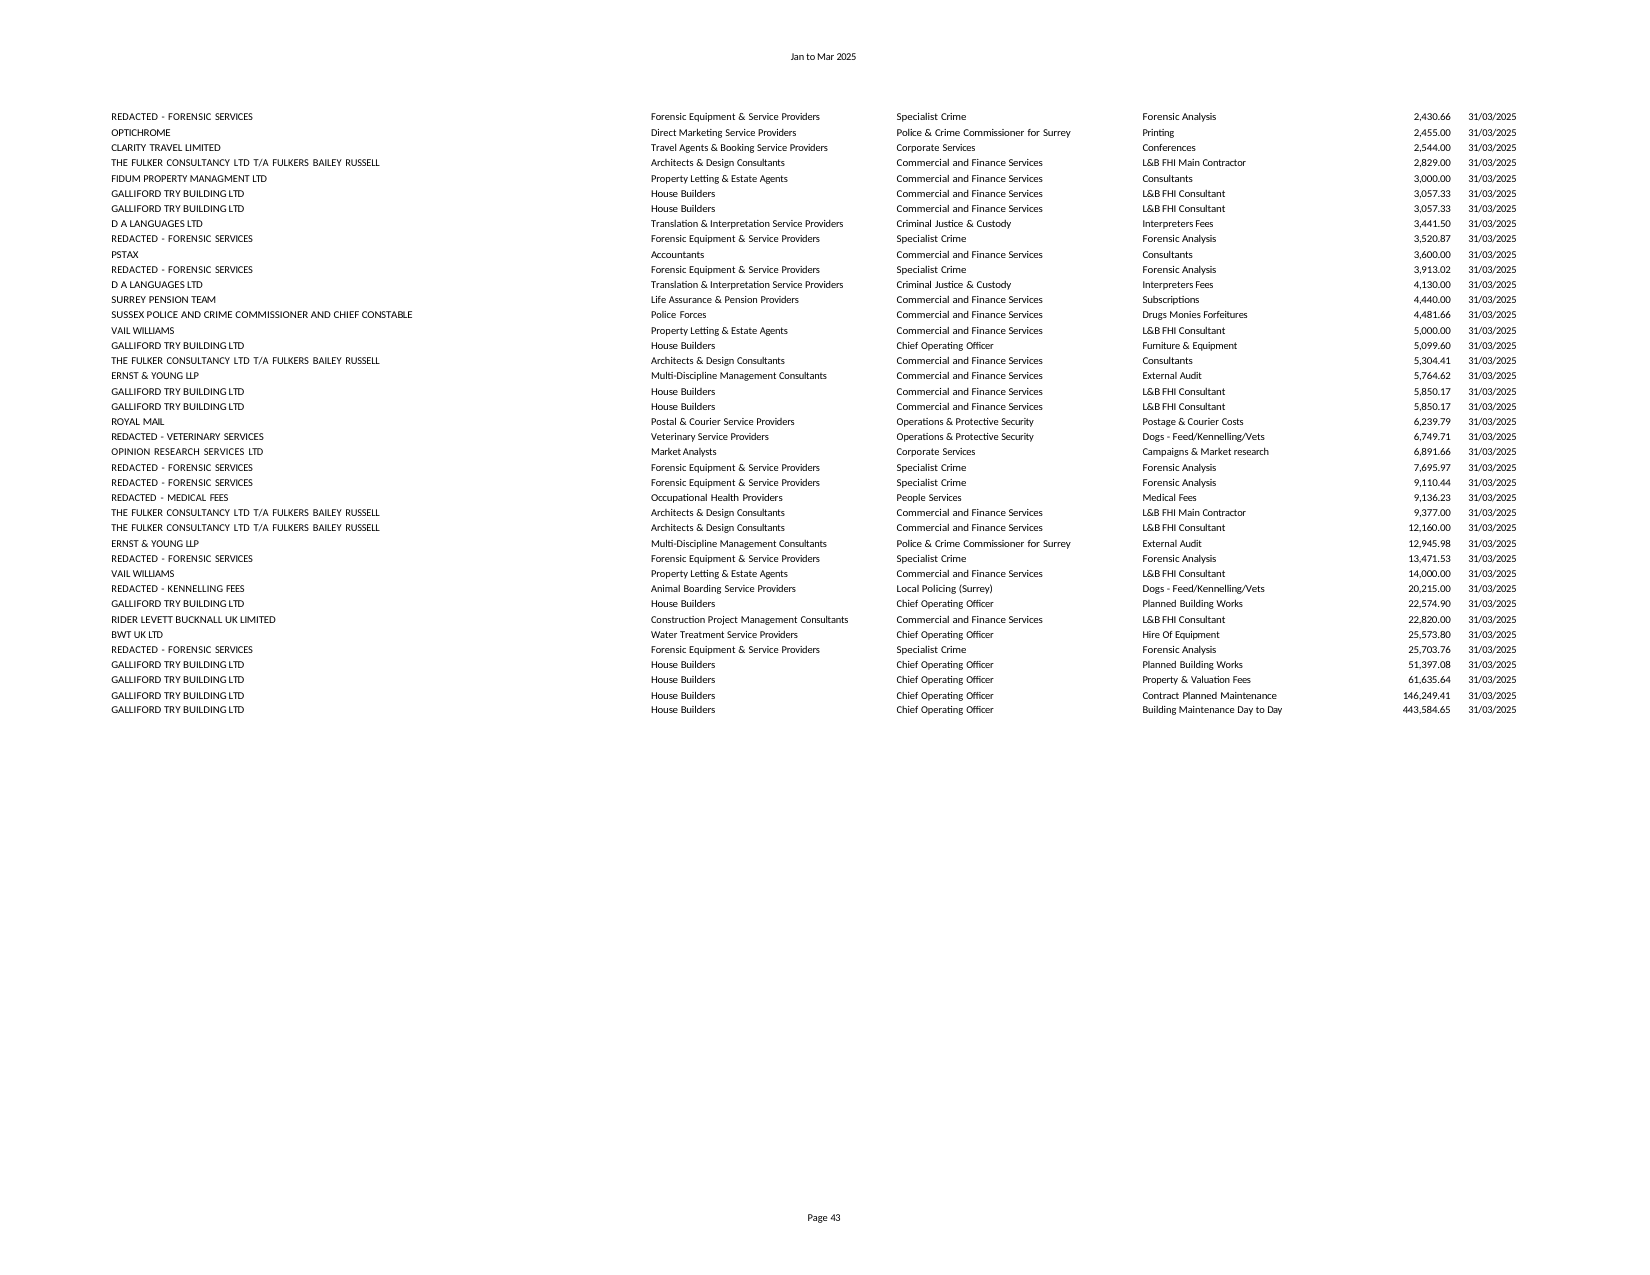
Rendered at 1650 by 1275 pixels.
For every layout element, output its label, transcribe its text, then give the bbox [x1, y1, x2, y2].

table_cell 31/03/2025 [1457, 688, 1526, 703]
table_cell 9,377.00 [1385, 506, 1457, 521]
table_cell Drugs Monies Forfeitures [1140, 308, 1385, 323]
table_cell 31/03/2025 [1457, 247, 1526, 262]
table_cell 31/03/2025 [1457, 430, 1526, 445]
table_cell 31/03/2025 [1457, 582, 1526, 597]
table_cell 31/03/2025 [1457, 339, 1526, 354]
table_cell Criminal Justice & Custody [894, 278, 1139, 293]
table_cell 5,099.60 [1385, 339, 1457, 354]
table_cell House Builders [648, 658, 894, 673]
table_cell L&B FHI Consultant [1140, 323, 1385, 338]
table_cell CLARITY TRAVEL LIMITED [108, 141, 648, 156]
table_cell 31/03/2025 [1457, 323, 1526, 338]
table_cell 3,057.33 [1385, 186, 1457, 202]
table_cell 31/03/2025 [1457, 704, 1526, 718]
table_cell 5,000.00 [1385, 323, 1457, 338]
table_cell Police & Crime Commissioner for Surrey [894, 126, 1139, 141]
table_cell 31/03/2025 [1457, 262, 1526, 278]
table_cell 31/03/2025 [1457, 308, 1526, 323]
table_cell Operations & Protective Security [894, 430, 1139, 445]
table_cell 4,481.66 [1385, 308, 1457, 323]
table_cell Commercial and Finance Services [894, 171, 1139, 186]
table_cell Property Letting & Estate Agents [648, 323, 894, 338]
table_cell External Audit [1140, 369, 1385, 384]
table_cell 2,829.00 [1385, 156, 1457, 171]
table_cell SURREY PENSION TEAM [108, 293, 648, 308]
table_cell 3,057.33 [1385, 202, 1457, 217]
table_cell House Builders [648, 704, 894, 718]
table_cell Commercial and Finance Services [894, 399, 1139, 414]
table_cell 31/03/2025 [1457, 551, 1526, 567]
table_cell 2,430.66 [1385, 110, 1457, 126]
table_cell Commercial and Finance Services [894, 293, 1139, 308]
table_cell 31/03/2025 [1457, 415, 1526, 430]
table_cell Contract Planned Maintenance [1140, 688, 1385, 703]
table_cell 5,304.41 [1385, 354, 1457, 369]
table_cell BWT UK LTD [108, 627, 648, 643]
table_cell Travel Agents & Booking Service Providers [648, 141, 894, 156]
table_cell House Builders [648, 186, 894, 202]
table_cell Architects & Design Consultants [648, 354, 894, 369]
table_cell D A LANGUAGES LTD [108, 278, 648, 293]
table_cell 31/03/2025 [1457, 202, 1526, 217]
table_cell 25,703.76 [1385, 643, 1457, 658]
table_cell 6,749.71 [1385, 430, 1457, 445]
table_cell Commercial and Finance Services [894, 521, 1139, 536]
table_cell FIDUM PROPERTY MANAGMENT LTD [108, 171, 648, 186]
table_cell Market Analysts [648, 445, 894, 460]
table_cell Occupational Health Providers [648, 491, 894, 506]
table_cell House Builders [648, 597, 894, 612]
table_cell ERNST & YOUNG LLP [108, 536, 648, 551]
table_cell 31/03/2025 [1457, 126, 1526, 141]
table_cell Specialist Crime [894, 460, 1139, 475]
table_cell Chief Operating Officer [894, 704, 1139, 718]
table_cell 31/03/2025 [1457, 369, 1526, 384]
table_cell Water Treatment Service Providers [648, 627, 894, 643]
table_cell 20,215.00 [1385, 582, 1457, 597]
table_cell Criminal Justice & Custody [894, 217, 1139, 232]
table_cell House Builders [648, 384, 894, 399]
table_cell THE FULKER CONSULTANCY LTD T/A FULKERS BAILEY RUSSELL [108, 354, 648, 369]
table_cell Architects & Design Consultants [648, 521, 894, 536]
table_cell Multi-Discipline Management Consultants [648, 536, 894, 551]
table_cell L&B FHI Main Contractor [1140, 156, 1385, 171]
table_cell Campaigns & Market research [1140, 445, 1385, 460]
table_cell Commercial and Finance Services [894, 156, 1139, 171]
table_cell Forensic Equipment & Service Providers [648, 232, 894, 247]
table_cell 31/03/2025 [1457, 156, 1526, 171]
table_cell House Builders [648, 688, 894, 703]
table_cell Commercial and Finance Services [894, 323, 1139, 338]
table_cell REDACTED - FORENSIC SERVICES [108, 460, 648, 475]
table_cell Forensic Equipment & Service Providers [648, 460, 894, 475]
table_cell GALLIFORD TRY BUILDING LTD [108, 658, 648, 673]
table_cell SUSSEX POLICE AND CRIME COMMISSIONER AND CHIEF CONSTABLE [108, 308, 648, 323]
table_cell 31/03/2025 [1457, 110, 1526, 126]
table_cell 4,130.00 [1385, 278, 1457, 293]
table_cell Forensic Analysis [1140, 475, 1385, 491]
table_cell Specialist Crime [894, 110, 1139, 126]
table_cell PSTAX [108, 247, 648, 262]
table_cell ERNST & YOUNG LLP [108, 369, 648, 384]
table_cell 31/03/2025 [1457, 445, 1526, 460]
table_cell 14,000.00 [1385, 567, 1457, 582]
table_cell Commercial and Finance Services [894, 369, 1139, 384]
table_cell GALLIFORD TRY BUILDING LTD [108, 704, 648, 718]
table_cell 31/03/2025 [1457, 232, 1526, 247]
table_cell 3,000.00 [1385, 171, 1457, 186]
table_cell Building Maintenance Day to Day [1140, 704, 1385, 718]
table_cell ROYAL MAIL [108, 415, 648, 430]
table_cell Chief Operating Officer [894, 658, 1139, 673]
table_cell Forensic Analysis [1140, 110, 1385, 126]
table_cell L&B FHI Consultant [1140, 612, 1385, 627]
table_cell Postal & Courier Service Providers [648, 415, 894, 430]
table_cell 31/03/2025 [1457, 354, 1526, 369]
table_cell 4,440.00 [1385, 293, 1457, 308]
table_cell Multi-Discipline Management Consultants [648, 369, 894, 384]
table_cell Commercial and Finance Services [894, 202, 1139, 217]
table_cell 5,850.17 [1385, 399, 1457, 414]
table_cell Chief Operating Officer [894, 627, 1139, 643]
table_cell Property Letting & Estate Agents [648, 171, 894, 186]
table_cell House Builders [648, 399, 894, 414]
table_cell Forensic Analysis [1140, 643, 1385, 658]
table_cell Specialist Crime [894, 551, 1139, 567]
table_cell 31/03/2025 [1457, 141, 1526, 156]
table_cell Commercial and Finance Services [894, 354, 1139, 369]
table_cell Specialist Crime [894, 643, 1139, 658]
table_cell GALLIFORD TRY BUILDING LTD [108, 597, 648, 612]
table_cell L&B FHI Consultant [1140, 521, 1385, 536]
table_cell L&B FHI Main Contractor [1140, 506, 1385, 521]
table_cell THE FULKER CONSULTANCY LTD T/A FULKERS BAILEY RUSSELL [108, 156, 648, 171]
table_cell Architects & Design Consultants [648, 156, 894, 171]
table_cell Corporate Services [894, 445, 1139, 460]
table_cell L&B FHI Consultant [1140, 186, 1385, 202]
table_cell 13,471.53 [1385, 551, 1457, 567]
table_cell REDACTED - MEDICAL FEES [108, 491, 648, 506]
table_cell Printing [1140, 126, 1385, 141]
table_cell 12,945.98 [1385, 536, 1457, 551]
table_cell Animal Boarding Service Providers [648, 582, 894, 597]
table_cell 31/03/2025 [1457, 293, 1526, 308]
table_cell 31/03/2025 [1457, 658, 1526, 673]
table_cell 3,913.02 [1385, 262, 1457, 278]
table_cell 9,136.23 [1385, 491, 1457, 506]
table_cell House Builders [648, 339, 894, 354]
table_cell Corporate Services [894, 141, 1139, 156]
table_cell Consultants [1140, 247, 1385, 262]
table_cell GALLIFORD TRY BUILDING LTD [108, 688, 648, 703]
table_cell 22,574.90 [1385, 597, 1457, 612]
table_cell Commercial and Finance Services [894, 384, 1139, 399]
table_cell 31/03/2025 [1457, 384, 1526, 399]
table_cell Commercial and Finance Services [894, 247, 1139, 262]
table_cell GALLIFORD TRY BUILDING LTD [108, 339, 648, 354]
table_cell OPINION RESEARCH SERVICES LTD [108, 445, 648, 460]
table_cell Chief Operating Officer [894, 339, 1139, 354]
table_cell Commercial and Finance Services [894, 506, 1139, 521]
table_cell OPTICHROME [108, 126, 648, 141]
table_cell 61,635.64 [1385, 673, 1457, 688]
table_cell THE FULKER CONSULTANCY LTD T/A FULKERS BAILEY RUSSELL [108, 521, 648, 536]
table_cell REDACTED - FORENSIC SERVICES [108, 110, 648, 126]
table_cell Forensic Equipment & Service Providers [648, 110, 894, 126]
table_cell REDACTED - KENNELLING FEES [108, 582, 648, 597]
table_cell RIDER LEVETT BUCKNALL UK LIMITED [108, 612, 648, 627]
table_cell 31/03/2025 [1457, 536, 1526, 551]
table_cell Consultants [1140, 171, 1385, 186]
table_cell Operations & Protective Security [894, 415, 1139, 430]
table_cell 146,249.41 [1385, 688, 1457, 703]
table_cell Postage & Courier Costs [1140, 415, 1385, 430]
table_cell 7,695.97 [1385, 460, 1457, 475]
table_cell Forensic Analysis [1140, 232, 1385, 247]
table_cell GALLIFORD TRY BUILDING LTD [108, 202, 648, 217]
table_cell 31/03/2025 [1457, 186, 1526, 202]
table_cell 5,764.62 [1385, 369, 1457, 384]
table_cell House Builders [648, 202, 894, 217]
table_cell Construction Project Management Consultants [648, 612, 894, 627]
table_cell 22,820.00 [1385, 612, 1457, 627]
table_cell Police & Crime Commissioner for Surrey [894, 536, 1139, 551]
table_cell External Audit [1140, 536, 1385, 551]
table_cell 2,544.00 [1385, 141, 1457, 156]
table_cell REDACTED - FORENSIC SERVICES [108, 262, 648, 278]
table_cell GALLIFORD TRY BUILDING LTD [108, 186, 648, 202]
table_cell 31/03/2025 [1457, 278, 1526, 293]
table_cell People Services [894, 491, 1139, 506]
table_cell 31/03/2025 [1457, 171, 1526, 186]
table_cell Translation & Interpretation Service Providers [648, 217, 894, 232]
table_cell VAIL WILLIAMS [108, 323, 648, 338]
table_cell 31/03/2025 [1457, 673, 1526, 688]
table_cell 31/03/2025 [1457, 597, 1526, 612]
table_cell 31/03/2025 [1457, 643, 1526, 658]
table_cell L&B FHI Consultant [1140, 202, 1385, 217]
table_cell GALLIFORD TRY BUILDING LTD [108, 384, 648, 399]
table_cell House Builders [648, 673, 894, 688]
table_cell 9,110.44 [1385, 475, 1457, 491]
table_cell 31/03/2025 [1457, 627, 1526, 643]
table_cell Commercial and Finance Services [894, 186, 1139, 202]
table_cell L&B FHI Consultant [1140, 384, 1385, 399]
table_cell REDACTED - FORENSIC SERVICES [108, 551, 648, 567]
table_cell Specialist Crime [894, 262, 1139, 278]
table_cell Specialist Crime [894, 475, 1139, 491]
table_cell Conferences [1140, 141, 1385, 156]
table_cell L&B FHI Consultant [1140, 399, 1385, 414]
table_cell Planned Building Works [1140, 597, 1385, 612]
table_cell 31/03/2025 [1457, 506, 1526, 521]
table_cell Forensic Equipment & Service Providers [648, 643, 894, 658]
table_cell 3,600.00 [1385, 247, 1457, 262]
table_cell Veterinary Service Providers [648, 430, 894, 445]
table_cell Local Policing (Surrey) [894, 582, 1139, 597]
table_cell 31/03/2025 [1457, 475, 1526, 491]
table_cell 5,850.17 [1385, 384, 1457, 399]
table_cell VAIL WILLIAMS [108, 567, 648, 582]
table_cell D A LANGUAGES LTD [108, 217, 648, 232]
table_cell Dogs - Feed/Kennelling/Vets [1140, 582, 1385, 597]
table_cell REDACTED - VETERINARY SERVICES [108, 430, 648, 445]
table_cell 31/03/2025 [1457, 491, 1526, 506]
table_cell Property & Valuation Fees [1140, 673, 1385, 688]
table_cell Police Forces [648, 308, 894, 323]
table_cell GALLIFORD TRY BUILDING LTD [108, 673, 648, 688]
table_cell Forensic Analysis [1140, 262, 1385, 278]
table_cell 3,441.50 [1385, 217, 1457, 232]
table_cell Chief Operating Officer [894, 673, 1139, 688]
table_cell Forensic Equipment & Service Providers [648, 262, 894, 278]
table_cell GALLIFORD TRY BUILDING LTD [108, 399, 648, 414]
table_cell Consultants [1140, 354, 1385, 369]
table_cell Chief Operating Officer [894, 688, 1139, 703]
table_cell 25,573.80 [1385, 627, 1457, 643]
table_cell Hire Of Equipment [1140, 627, 1385, 643]
table_cell Specialist Crime [894, 232, 1139, 247]
table_cell 31/03/2025 [1457, 567, 1526, 582]
table_cell Forensic Analysis [1140, 460, 1385, 475]
table_cell 12,160.00 [1385, 521, 1457, 536]
table_cell REDACTED - FORENSIC SERVICES [108, 232, 648, 247]
table_cell Architects & Design Consultants [648, 506, 894, 521]
table_cell THE FULKER CONSULTANCY LTD T/A FULKERS BAILEY RUSSELL [108, 506, 648, 521]
table_cell Property Letting & Estate Agents [648, 567, 894, 582]
table_cell 31/03/2025 [1457, 460, 1526, 475]
table_cell Forensic Analysis [1140, 551, 1385, 567]
table_cell REDACTED - FORENSIC SERVICES [108, 475, 648, 491]
table_cell Dogs - Feed/Kennelling/Vets [1140, 430, 1385, 445]
table_cell Commercial and Finance Services [894, 612, 1139, 627]
table_cell Life Assurance & Pension Providers [648, 293, 894, 308]
table_cell Forensic Equipment & Service Providers [648, 475, 894, 491]
table_cell REDACTED - FORENSIC SERVICES [108, 643, 648, 658]
table_cell Furniture & Equipment [1140, 339, 1385, 354]
table_cell 443,584.65 [1385, 704, 1457, 718]
table_cell 31/03/2025 [1457, 521, 1526, 536]
table_cell Subscriptions [1140, 293, 1385, 308]
table_cell Commercial and Finance Services [894, 567, 1139, 582]
table_cell 31/03/2025 [1457, 612, 1526, 627]
table_cell 51,397.08 [1385, 658, 1457, 673]
table_cell 2,455.00 [1385, 126, 1457, 141]
table_cell Chief Operating Officer [894, 597, 1139, 612]
table_cell Translation & Interpretation Service Providers [648, 278, 894, 293]
table_cell Planned Building Works [1140, 658, 1385, 673]
table_cell L&B FHI Consultant [1140, 567, 1385, 582]
table_cell 31/03/2025 [1457, 217, 1526, 232]
table_cell 31/03/2025 [1457, 399, 1526, 414]
table_cell Commercial and Finance Services [894, 308, 1139, 323]
table_cell 6,891.66 [1385, 445, 1457, 460]
table_cell Forensic Equipment & Service Providers [648, 551, 894, 567]
table_cell Accountants [648, 247, 894, 262]
table_cell 3,520.87 [1385, 232, 1457, 247]
table_cell 6,239.79 [1385, 415, 1457, 430]
table_cell Medical Fees [1140, 491, 1385, 506]
table_cell Interpreters Fees [1140, 217, 1385, 232]
table_cell Interpreters Fees [1140, 278, 1385, 293]
table_cell Direct Marketing Service Providers [648, 126, 894, 141]
